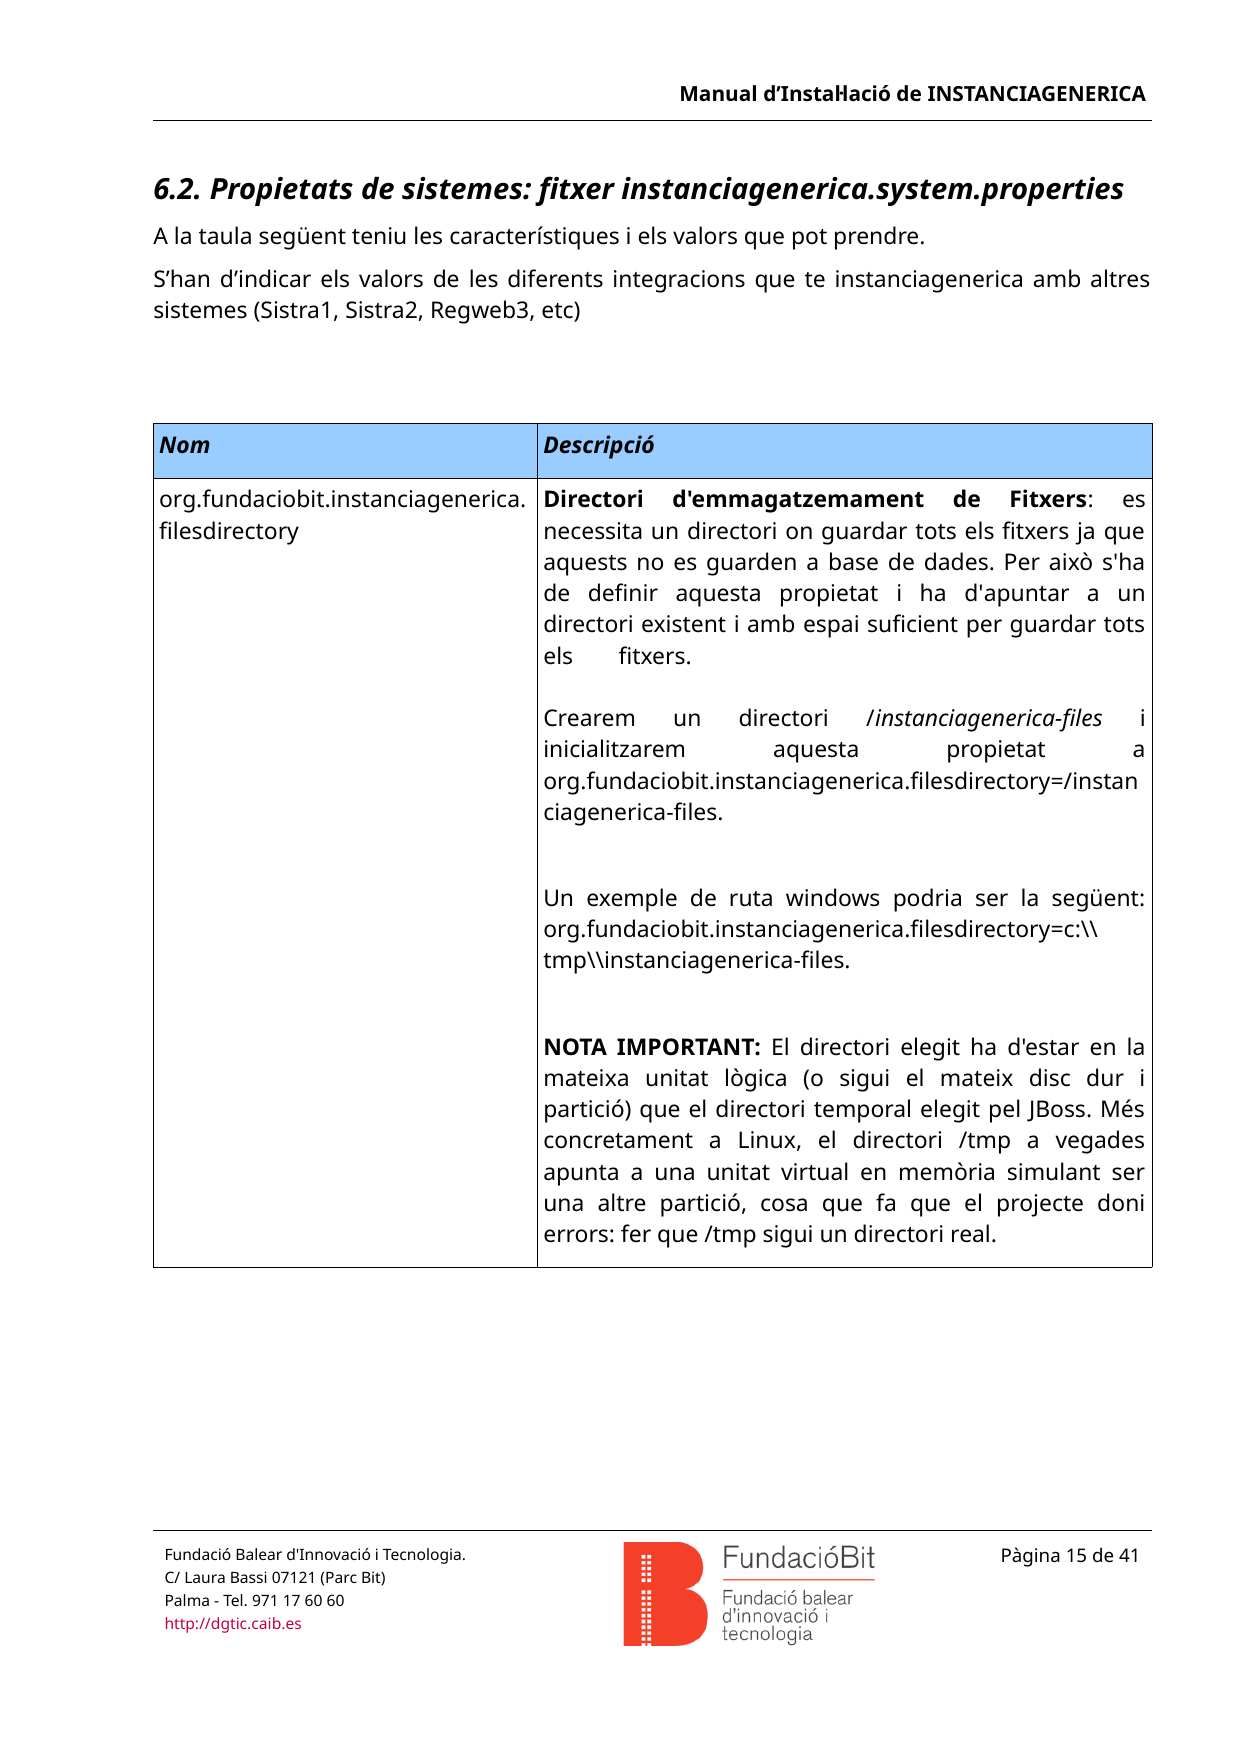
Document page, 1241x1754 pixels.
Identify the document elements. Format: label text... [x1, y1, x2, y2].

table_header Nom [154, 424, 537, 478]
text S’han d’indicar els valors de les diferents integracions que te instanciagenerica amb altres sistemes (Sistra1, Sistra2, Regweb3, etc) [153, 263, 1152, 325]
subtitle Propietats de sistemes: fitxer instanciagenerica.system.properties [153, 168, 1152, 208]
table_cell org.fundaciobit.instanciagenerica.filesdirectory [154, 479, 537, 1267]
text A la taula següent teniu les característiques i els valors que pot prendre. [153, 220, 1152, 251]
picture [623, 1542, 875, 1646]
table_cell Directori d'emmagatzemament de Fitxers: es necessita un directori on guardar tots els fitxers ja que aquests no es guarden a base de dades. Per això s'ha de definir aquesta propietat i ha d'apuntar a un directori existent i amb espai suficient per guardar tots els fitxers. Crearem un directori /instanciagenerica-files i inicialitzarem aquesta propietat a org.fundaciobit.instanciagenerica.filesdirectory=/instanciagenerica-files. Un exemple de ruta windows podria ser la següent: org.fundaciobit.instanciagenerica.filesdirectory=c:\\tmp\\instanciagenerica-files. NOTA IMPORTANT: El directori elegit ha d'estar en la mateixa unitat lògica (o sigui el mateix disc dur i partició) que el directori temporal elegit pel JBoss. Més concretament a Linux, el directori /tmp a vegades apunta a una unitat virtual en memòria simulant ser una altre partició, cosa que fa que el projecte doni errors: fer que /tmp sigui un directori real. [538, 479, 1152, 1267]
table_header Descripció [538, 424, 1152, 478]
